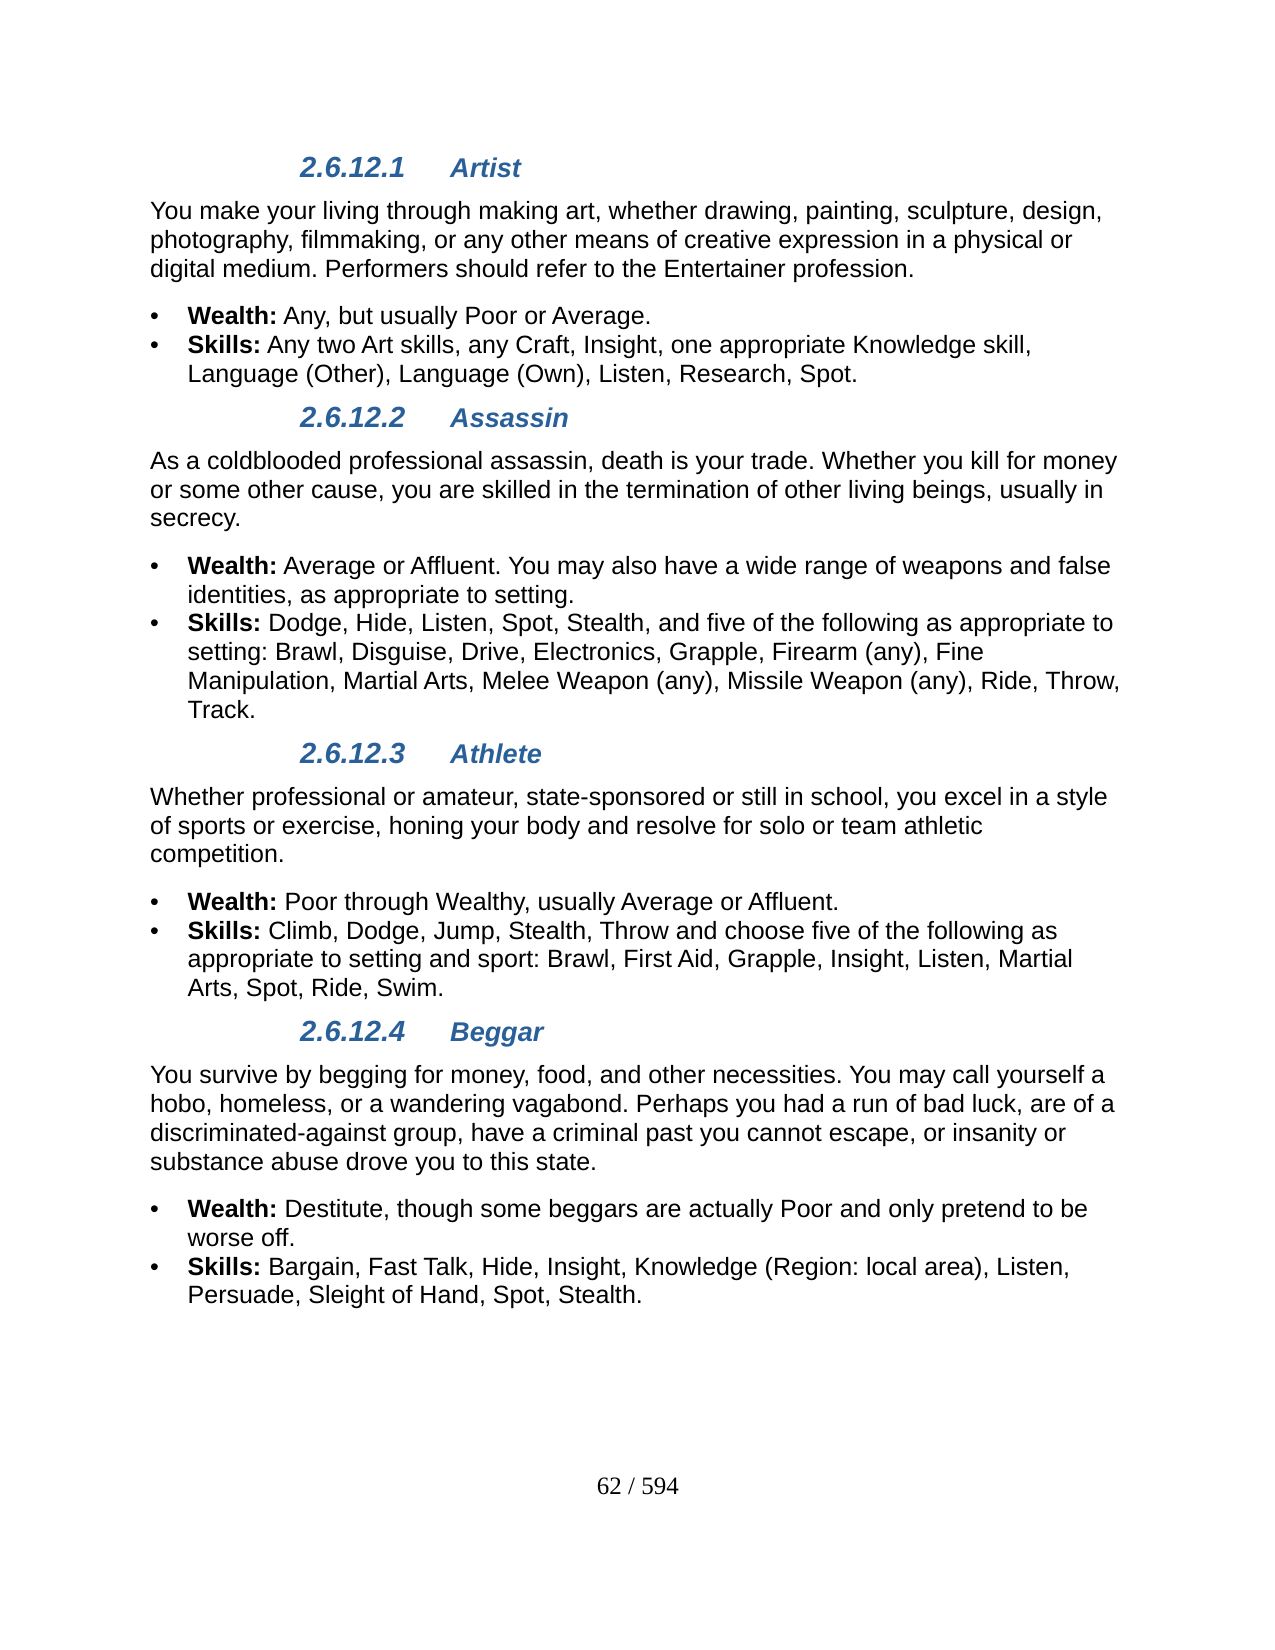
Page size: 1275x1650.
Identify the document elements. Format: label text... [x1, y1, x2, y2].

text • Wealth: Destitute, though some beggars are actually Poor and only pretend to be worse off. [150, 1194, 1125, 1252]
subtitle Assassin [300, 400, 1125, 433]
text • Skills: Any two Art skills, any Craft, Insight, one appropriate Knowledge skill, Language (Other), Language (Own), Listen, Research, Spot. [150, 330, 1125, 387]
text • Wealth: Poor through Wealthy, usually Average or Affluent. [150, 887, 1125, 916]
subtitle Athlete [300, 736, 1125, 769]
text • Skills: Bargain, Fast Talk, Hide, Insight, Knowledge (Region: local area), Listen, Persuade, Sleight of Hand, Spot, Stealth. [150, 1252, 1125, 1309]
subtitle Beggar [300, 1014, 1125, 1048]
text As a coldblooded professional assassin, death is your trade. Whether you kill for money or some other cause, you are skilled in the termination of other living beings, usually in secrecy. [150, 446, 1125, 532]
text You survive by begging for money, food, and other necessities. You may call yourself a hobo, homeless, or a wandering vagabond. Perhaps you had a run of bad luck, are of a discriminated-against group, have a criminal past you cannot escape, or insanity or substance abuse drove you to this state. [150, 1060, 1125, 1175]
subtitle Artist [300, 150, 1125, 183]
text Whether professional or amateur, state-sponsored or still in school, you excel in a style of sports or exercise, honing your body and resolve for solo or team athletic competition. [150, 782, 1125, 868]
text You make your living through making art, whether drawing, painting, sculpture, design, photography, filmmaking, or any other means of creative expression in a physical or digital medium. Performers should refer to the Entertainer profession. [150, 196, 1125, 282]
text • Wealth: Average or Affluent. You may also have a wide range of weapons and false identities, as appropriate to setting. [150, 551, 1125, 608]
text • Wealth: Any, but usually Poor or Average. [150, 301, 1125, 330]
text • Skills: Dodge, Hide, Listen, Spot, Stealth, and five of the following as appropriate to setting: Brawl, Disguise, Drive, Electronics, Grapple, Firearm (any), Fine Manipulation, Martial Arts, Melee Weapon (any), Missile Weapon (any), Ride, Throw, Track. [150, 608, 1125, 723]
text • Skills: Climb, Dodge, Jump, Stealth, Throw and choose five of the following as appropriate to setting and sport: Brawl, First Aid, Grapple, Insight, Listen, Martial Arts, Spot, Ride, Swim. [150, 916, 1125, 1002]
